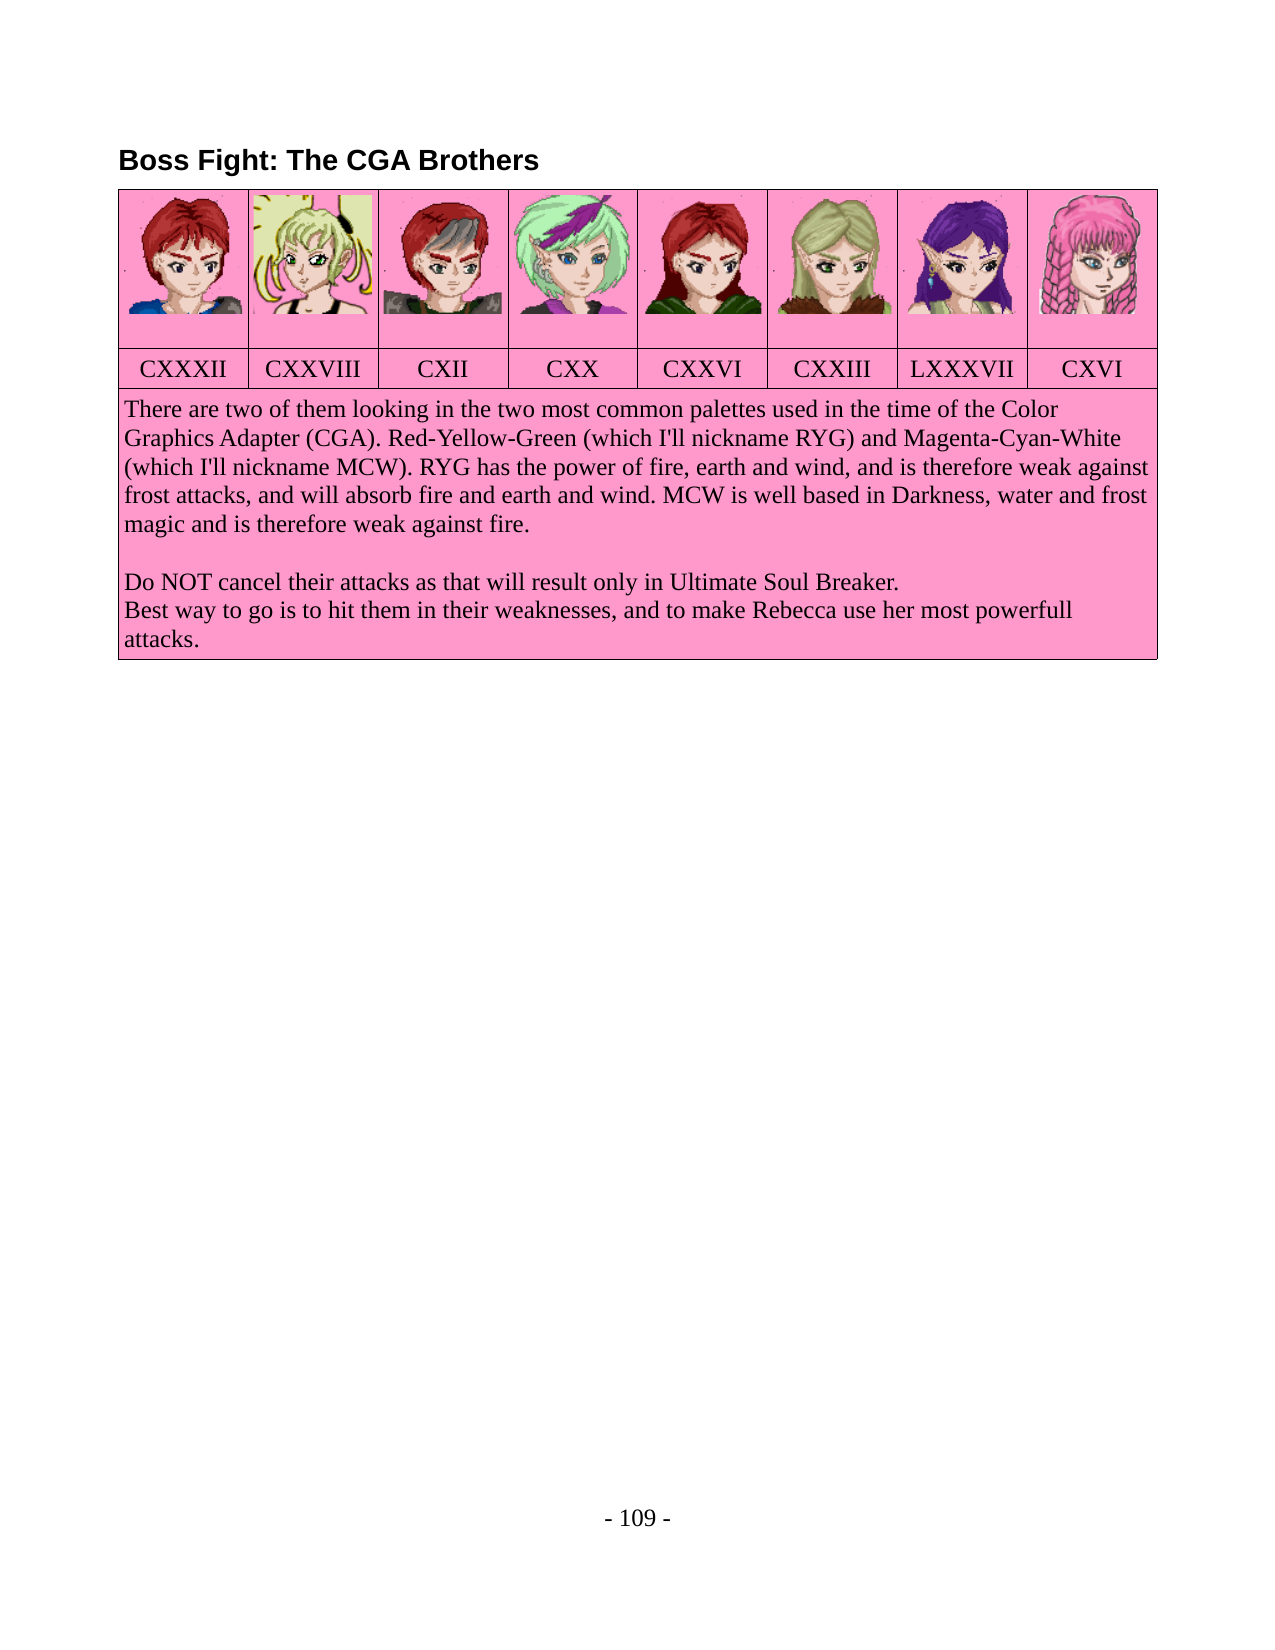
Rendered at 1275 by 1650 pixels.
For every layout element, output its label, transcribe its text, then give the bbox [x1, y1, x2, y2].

subtitle Boss Fight: The CGA Brothers [118, 143, 1157, 177]
table_cell CXXXII [119, 349, 248, 388]
table_cell CXXVIII [249, 349, 378, 388]
table_cell There are two of them looking in the two most common palettes used in the time of the Color Graphics Adapter (CGA). Red-Yellow-Green (which I'll nickname RYG) and Magenta-Cyan-White (which I'll nickname MCW). RYG has the power of fire, earth and wind, and is therefore weak against frost attacks, and will absorb fire and earth and wind. MCW is well based in Darkness, water and frost magic and is therefore weak against fire. Do NOT cancel their attacks as that will result only in Ultimate Soul Breaker. Best way to go is to hit them in their weaknesses, and to make Rebecca use her most powerfull attacks. [119, 389, 1157, 659]
table_cell CXX [509, 349, 637, 388]
table_header [379, 190, 508, 348]
picture [772, 195, 892, 314]
table_header [119, 190, 248, 348]
table_header [768, 190, 897, 348]
picture [383, 195, 502, 314]
table_header [1028, 314, 1157, 348]
table_header [509, 190, 637, 348]
table_header [638, 190, 767, 313]
table_cell LXXXVII [898, 349, 1027, 388]
picture [643, 195, 762, 314]
table_cell CXXVI [638, 349, 767, 388]
table_header [638, 314, 767, 348]
picture [1032, 195, 1152, 314]
table_header [1028, 190, 1157, 313]
table_cell CXXIII [768, 349, 897, 388]
picture [513, 195, 632, 314]
table_cell CXVI [1028, 349, 1157, 388]
picture [902, 195, 1022, 314]
picture [123, 195, 243, 314]
table_header [249, 190, 378, 348]
picture [253, 195, 372, 314]
table_header [898, 190, 1027, 348]
table_cell CXII [379, 349, 508, 388]
